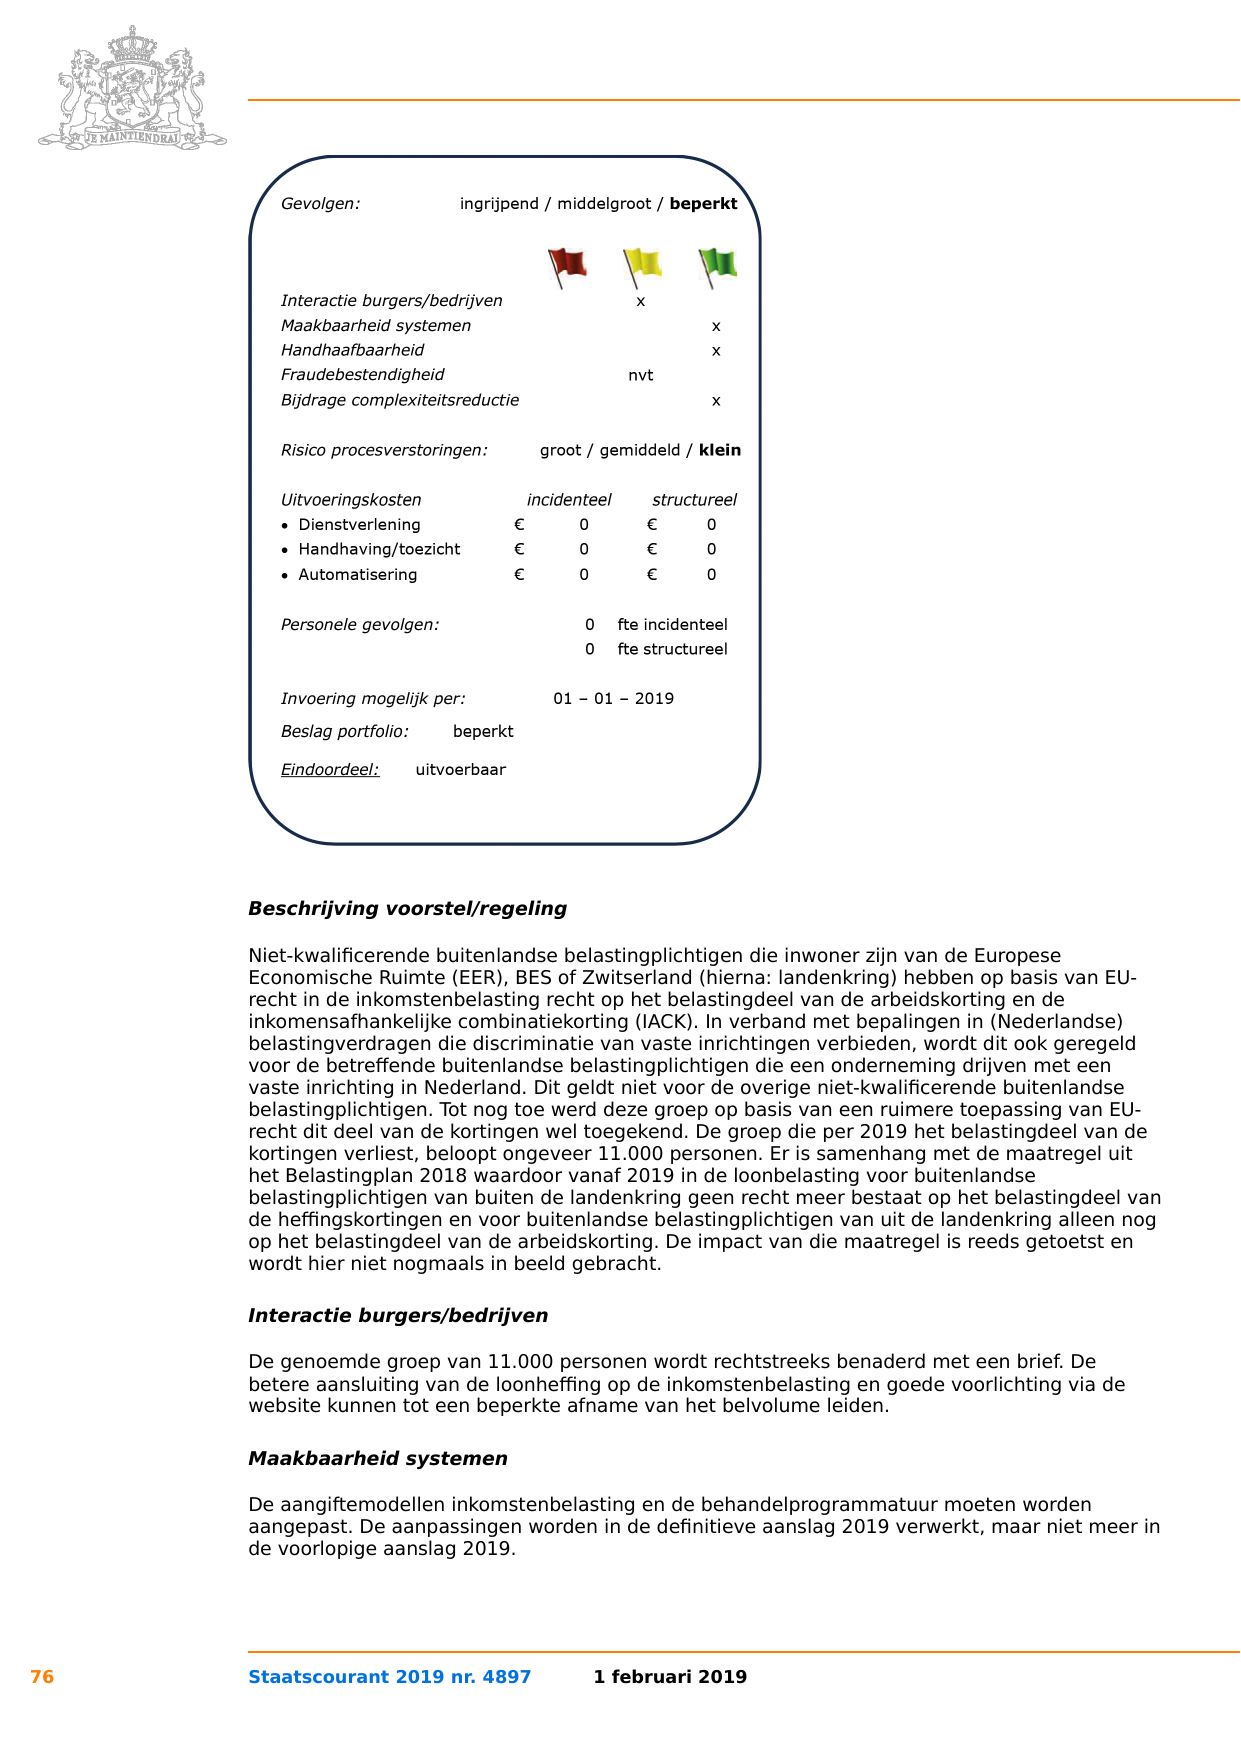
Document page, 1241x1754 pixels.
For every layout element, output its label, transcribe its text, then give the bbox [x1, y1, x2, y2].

text Niet-kwalificerende buitenlandse belastingplichtigen die inwoner zijn van de Europese Economische Ruimte (EER), BES of Zwitserland (hierna: landenkring) hebben op basis van EU-recht in de inkomstenbelasting recht op het belastingdeel van de arbeidskorting en de inkomensafhankelijke combinatiekorting (IACK). In verband met bepalingen in (Nederlandse) belastingverdragen die discriminatie van vaste inrichtingen verbieden, wordt dit ook geregeld voor de betreffende buitenlandse belastingplichtigen die een onderneming drijven met een vaste inrichting in Nederland. Dit geldt niet voor de overige niet-kwalificerende buitenlandse belastingplichtigen. Tot nog toe werd deze groep op basis van een ruimere toepassing van EU-recht dit deel van de kortingen wel toegekend. De groep die per 2019 het belastingdeel van de kortingen verliest, beloopt ongeveer 11.000 personen. Er is samenhang met de maatregel uit het Belastingplan 2018 waardoor vanaf 2019 in de loonbelasting voor buitenlandse belastingplichtigen van buiten de landenkring geen recht meer bestaat op het belastingdeel van de heffingskortingen en voor buitenlandse belastingplichtigen van uit de landenkring alleen nog op het belastingdeel van de arbeidskorting. De impact van die maatregel is reeds getoetst en wordt hier niet nogmaals in beeld gebracht. [248, 945, 1163, 1274]
picture [248, 155, 762, 846]
subtitle Maakbaarheid systemen [248, 1447, 1163, 1469]
subtitle Beschrijving voorstel/regeling [248, 898, 1163, 920]
text De genoemde groep van 11.000 personen wordt rechtstreeks benaderd met een brief. De betere aansluiting van de loonheffing op de inkomstenbelasting en goede voorlichting via de website kunnen tot een beperkte afname van het belvolume leiden. [248, 1351, 1163, 1417]
picture [38, 25, 227, 150]
subtitle Interactie burgers/bedrijven [248, 1304, 1163, 1326]
text De aangiftemodellen inkomstenbelasting en de behandelprogrammatuur moeten worden aangepast. De aanpassingen worden in de definitieve aanslag 2019 verwerkt, maar niet meer in de voorlopige aanslag 2019. [248, 1494, 1163, 1560]
